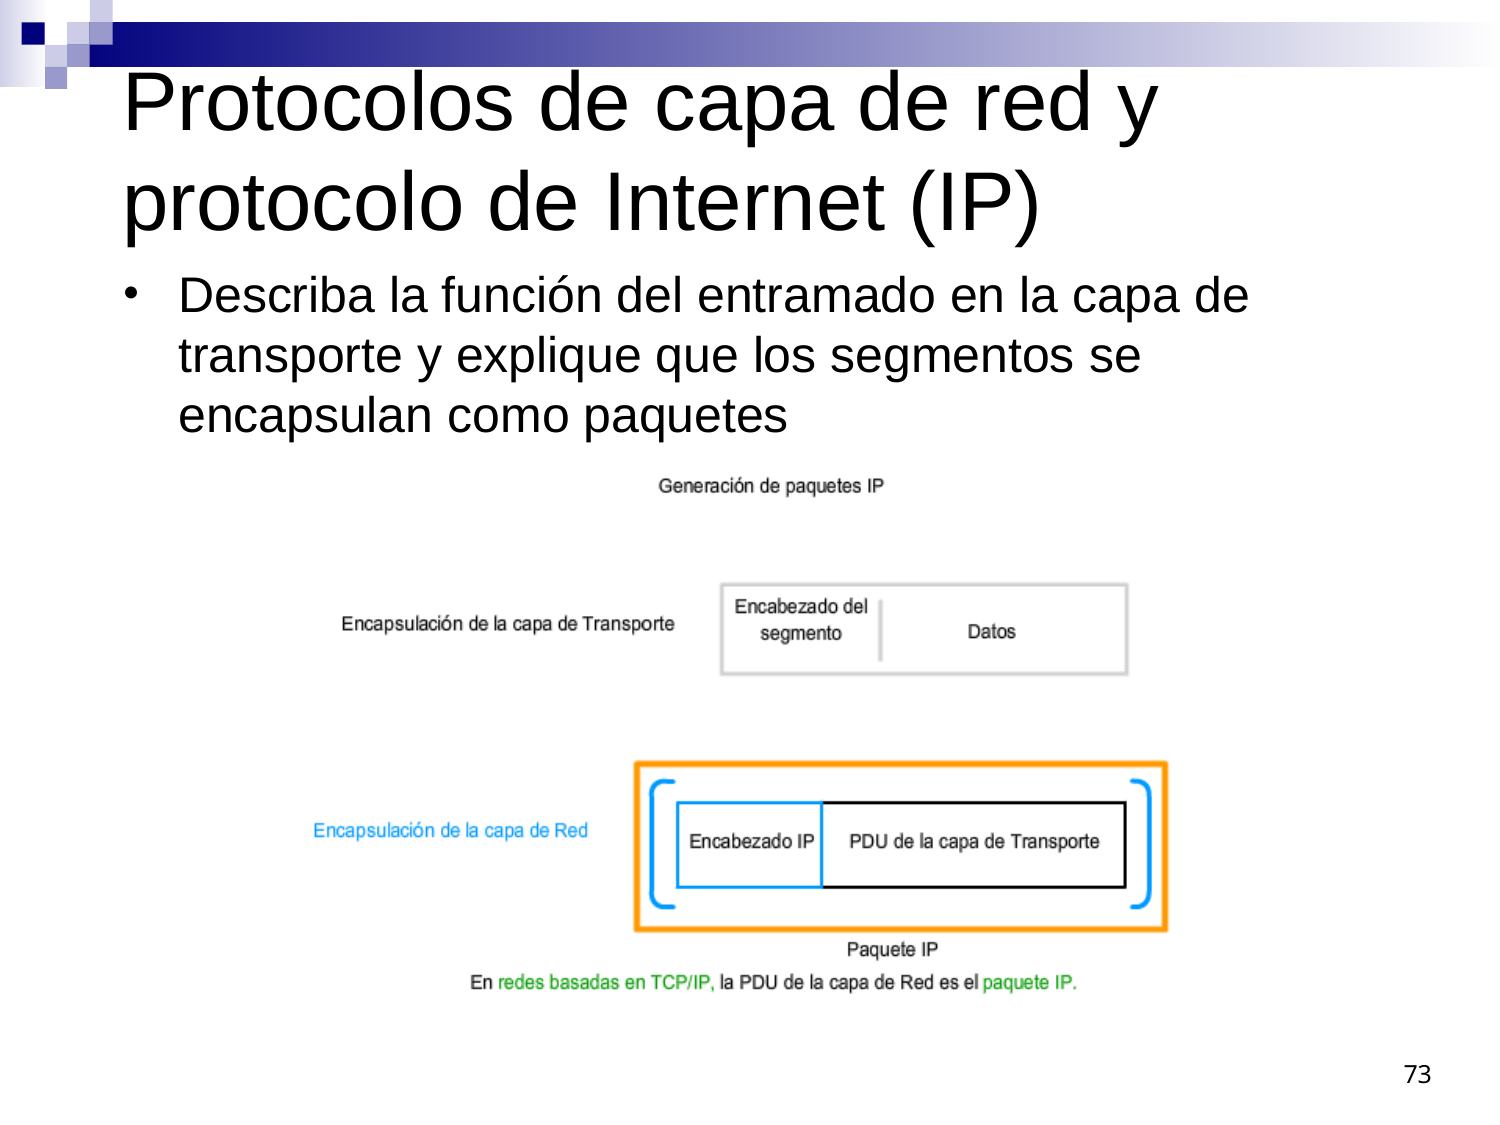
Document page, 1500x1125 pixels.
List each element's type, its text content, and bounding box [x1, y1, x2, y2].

picture [293, 471, 1188, 1005]
text_box [1074, 1025, 1447, 1101]
text_box Describa la función del entramado en la capa de transporte y explique que los segmentos se encapsulan como paquetes [107, 254, 1411, 453]
text_box Protocolos de capa de red y protocolo de Internet (IP) [107, 39, 1240, 255]
